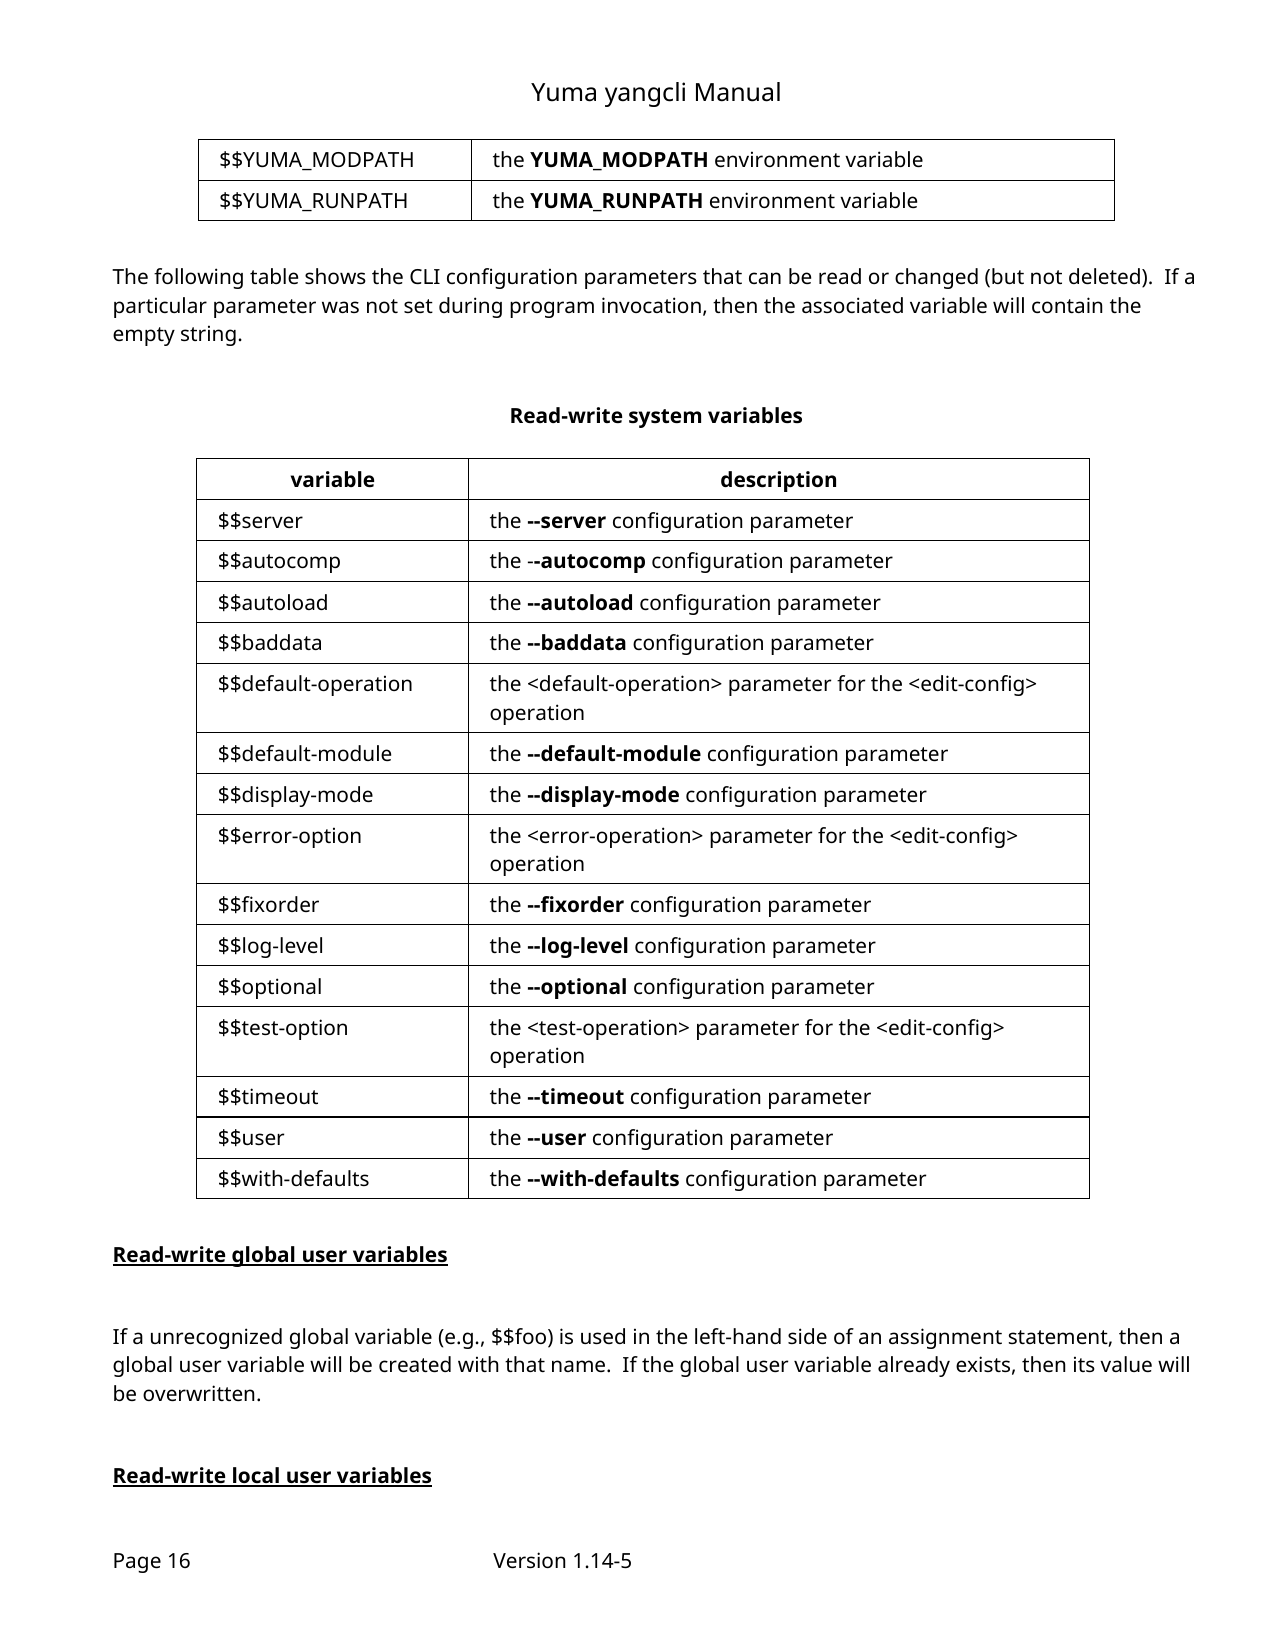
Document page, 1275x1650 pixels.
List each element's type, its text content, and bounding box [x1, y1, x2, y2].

table_cell $$error-option [197, 815, 468, 883]
table_cell the --autoload configuration parameter [469, 582, 1089, 622]
table_cell $$display-mode [197, 774, 468, 814]
table_cell $$log-level [197, 925, 468, 965]
table_cell the --fixorder configuration parameter [469, 884, 1089, 924]
table_cell $$timeout [197, 1077, 468, 1116]
table_cell $$baddata [197, 623, 468, 663]
table_cell the YUMA_MODPATH environment variable [472, 140, 1114, 179]
table_cell the --user configuration parameter [469, 1118, 1089, 1157]
table_cell $$server [197, 500, 468, 540]
table_cell $$with-defaults [197, 1159, 468, 1198]
table_cell the --optional configuration parameter [469, 966, 1089, 1006]
table_header description [469, 459, 1089, 499]
table_cell the --timeout configuration parameter [469, 1077, 1089, 1116]
table_cell $$fixorder [197, 884, 468, 924]
subtitle Read-write system variables [127, 401, 1185, 429]
table_cell the --log-level configuration parameter [469, 925, 1089, 965]
table_cell $$optional [197, 966, 468, 1006]
table_cell $$autocomp [197, 541, 468, 581]
table_cell the --display-mode configuration parameter [469, 774, 1089, 814]
table_cell $$test-option [197, 1007, 468, 1076]
table_cell the --autocomp configuration parameter [469, 541, 1089, 581]
text Read-write local user variables [112, 1461, 1200, 1489]
text The following table shows the CLI configuration parameters that can be read or changed (but not deleted). If a particular parameter was not set during program invocation, then the associated variable will contain the empty string. [112, 262, 1200, 348]
table_header variable [197, 459, 468, 499]
table_cell $$default-operation [197, 664, 468, 732]
table_cell $$default-module [197, 733, 468, 773]
table_cell the --default-module configuration parameter [469, 733, 1089, 773]
table_cell the YUMA_RUNPATH environment variable [472, 181, 1114, 220]
table_cell the --baddata configuration parameter [469, 623, 1089, 663]
table_cell $$user [197, 1118, 468, 1157]
table_cell $$YUMA_MODPATH [199, 140, 471, 179]
text If a unrecognized global variable (e.g., $$foo) is used in the left-hand side of an assignment statement, then a global user variable will be created with that name. If the global user variable already exists, then its value will be overwritten. [112, 1322, 1200, 1407]
text Read-write global user variables [112, 1240, 1200, 1269]
table_cell the <default-operation> parameter for the <edit-config> operation [469, 664, 1089, 732]
table_cell $$YUMA_RUNPATH [199, 181, 471, 220]
table_cell the --server configuration parameter [469, 500, 1089, 540]
table_cell the --with-defaults configuration parameter [469, 1159, 1089, 1198]
table_cell the <error-operation> parameter for the <edit-config> operation [469, 815, 1089, 883]
table_cell the <test-operation> parameter for the <edit-config> operation [469, 1007, 1089, 1076]
table_cell $$autoload [197, 582, 468, 622]
